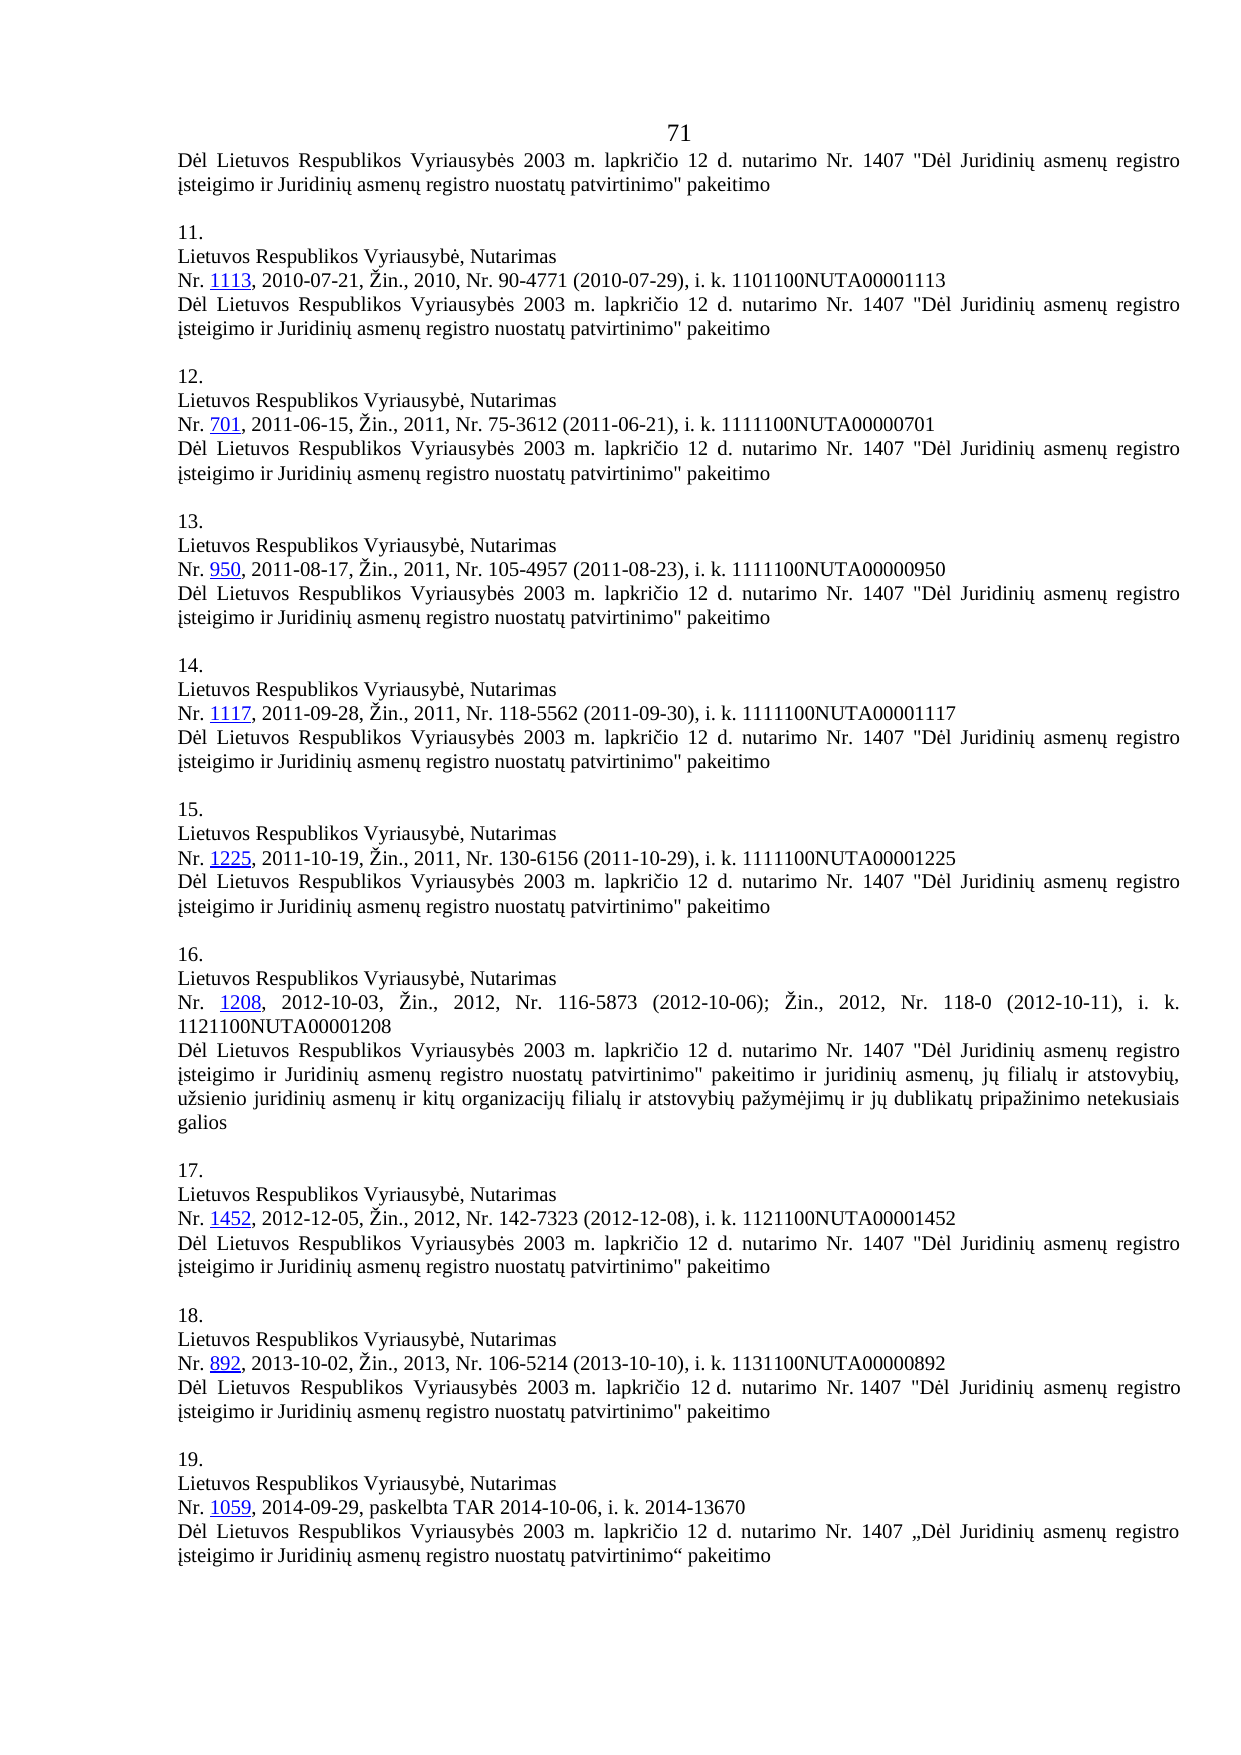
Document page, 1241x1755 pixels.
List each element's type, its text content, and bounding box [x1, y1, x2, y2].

text Dėl Lietuvos Respublikos Vyriausybės 2003 m. lapkričio 12 d. nutarimo Nr. 1407 "Dėl Juridinių asmenų registro įsteigimo ir Juridinių asmenų registro nuostatų patvirtinimo" pakeitimo [177, 1375, 1181, 1423]
text Dėl Lietuvos Respublikos Vyriausybės 2003 m. lapkričio 12 d. nutarimo Nr. 1407 "Dėl Juridinių asmenų registro įsteigimo ir Juridinių asmenų registro nuostatų patvirtinimo" pakeitimo [177, 869, 1181, 918]
text Dėl Lietuvos Respublikos Vyriausybės 2003 m. lapkričio 12 d. nutarimo Nr. 1407 "Dėl Juridinių asmenų registro įsteigimo ir Juridinių asmenų registro nuostatų patvirtinimo" pakeitimo [177, 1230, 1181, 1278]
text Nr. 701, 2011-06-15, Žin., 2011, Nr. 75-3612 (2011-06-21), i. k. 1111100NUTA00000701 [177, 412, 1181, 436]
text 17. [177, 1158, 1181, 1182]
text Nr. 950, 2011-08-17, Žin., 2011, Nr. 105-4957 (2011-08-23), i. k. 1111100NUTA00000950 [177, 557, 1181, 581]
text Dėl Lietuvos Respublikos Vyriausybės 2003 m. lapkričio 12 d. nutarimo Nr. 1407 „Dėl Juridinių asmenų registro įsteigimo ir Juridinių asmenų registro nuostatų patvirtinimo“ pakeitimo [177, 1519, 1181, 1567]
text Lietuvos Respublikos Vyriausybė, Nutarimas [177, 533, 1181, 557]
text Lietuvos Respublikos Vyriausybė, Nutarimas [177, 821, 1181, 845]
text 19. [177, 1447, 1181, 1471]
text 15. [177, 797, 1181, 821]
text Dėl Lietuvos Respublikos Vyriausybės 2003 m. lapkričio 12 d. nutarimo Nr. 1407 "Dėl Juridinių asmenų registro įsteigimo ir Juridinių asmenų registro nuostatų patvirtinimo" pakeitimo [177, 581, 1181, 629]
text Lietuvos Respublikos Vyriausybė, Nutarimas [177, 244, 1181, 268]
text Nr. 1452, 2012-12-05, Žin., 2012, Nr. 142-7323 (2012-12-08), i. k. 1121100NUTA00001452 [177, 1206, 1181, 1230]
text Lietuvos Respublikos Vyriausybė, Nutarimas [177, 966, 1181, 990]
text Lietuvos Respublikos Vyriausybė, Nutarimas [177, 1182, 1181, 1206]
text Lietuvos Respublikos Vyriausybė, Nutarimas [177, 1471, 1181, 1495]
text Dėl Lietuvos Respublikos Vyriausybės 2003 m. lapkričio 12 d. nutarimo Nr. 1407 "Dėl Juridinių asmenų registro įsteigimo ir Juridinių asmenų registro nuostatų patvirtinimo" pakeitimo [177, 436, 1181, 484]
text Nr. 1113, 2010-07-21, Žin., 2010, Nr. 90-4771 (2010-07-29), i. k. 1101100NUTA00001113 [177, 268, 1181, 292]
text Dėl Lietuvos Respublikos Vyriausybės 2003 m. lapkričio 12 d. nutarimo Nr. 1407 "Dėl Juridinių asmenų registro įsteigimo ir Juridinių asmenų registro nuostatų patvirtinimo" pakeitimo [177, 725, 1181, 773]
text Dėl Lietuvos Respublikos Vyriausybės 2003 m. lapkričio 12 d. nutarimo Nr. 1407 "Dėl Juridinių asmenų registro įsteigimo ir Juridinių asmenų registro nuostatų patvirtinimo" pakeitimo [177, 292, 1181, 340]
text Dėl Lietuvos Respublikos Vyriausybės 2003 m. lapkričio 12 d. nutarimo Nr. 1407 "Dėl Juridinių asmenų registro įsteigimo ir Juridinių asmenų registro nuostatų patvirtinimo" pakeitimo ir juridinių asmenų, jų filialų ir atstovybių, užsienio juridinių asmenų ir kitų organizacijų filialų ir atstovybių pažymėjimų ir jų dublikatų pripažinimo netekusiais galios [177, 1038, 1181, 1134]
text Nr. 1225, 2011-10-19, Žin., 2011, Nr. 130-6156 (2011-10-29), i. k. 1111100NUTA00001225 [177, 845, 1181, 869]
text 11. [177, 220, 1181, 244]
text Dėl Lietuvos Respublikos Vyriausybės 2003 m. lapkričio 12 d. nutarimo Nr. 1407 "Dėl Juridinių asmenų registro įsteigimo ir Juridinių asmenų registro nuostatų patvirtinimo" pakeitimo [177, 148, 1181, 196]
text Lietuvos Respublikos Vyriausybė, Nutarimas [177, 1327, 1181, 1351]
text Nr. 892, 2013-10-02, Žin., 2013, Nr. 106-5214 (2013-10-10), i. k. 1131100NUTA00000892 [177, 1351, 1181, 1375]
text 13. [177, 508, 1181, 533]
text Lietuvos Respublikos Vyriausybė, Nutarimas [177, 677, 1181, 701]
text Nr. 1208, 2012-10-03, Žin., 2012, Nr. 116-5873 (2012-10-06); Žin., 2012, Nr. 118-0 (2012-10-11), i. k. 1121100NUTA00001208 [177, 990, 1181, 1038]
text 14. [177, 653, 1181, 677]
text Nr. 1117, 2011-09-28, Žin., 2011, Nr. 118-5562 (2011-09-30), i. k. 1111100NUTA00001117 [177, 701, 1181, 725]
text 12. [177, 364, 1181, 388]
text 18. [177, 1303, 1181, 1327]
text Nr. 1059, 2014-09-29, paskelbta TAR 2014-10-06, i. k. 2014-13670 [177, 1495, 1181, 1519]
text Lietuvos Respublikos Vyriausybė, Nutarimas [177, 388, 1181, 412]
text 16. [177, 942, 1181, 966]
